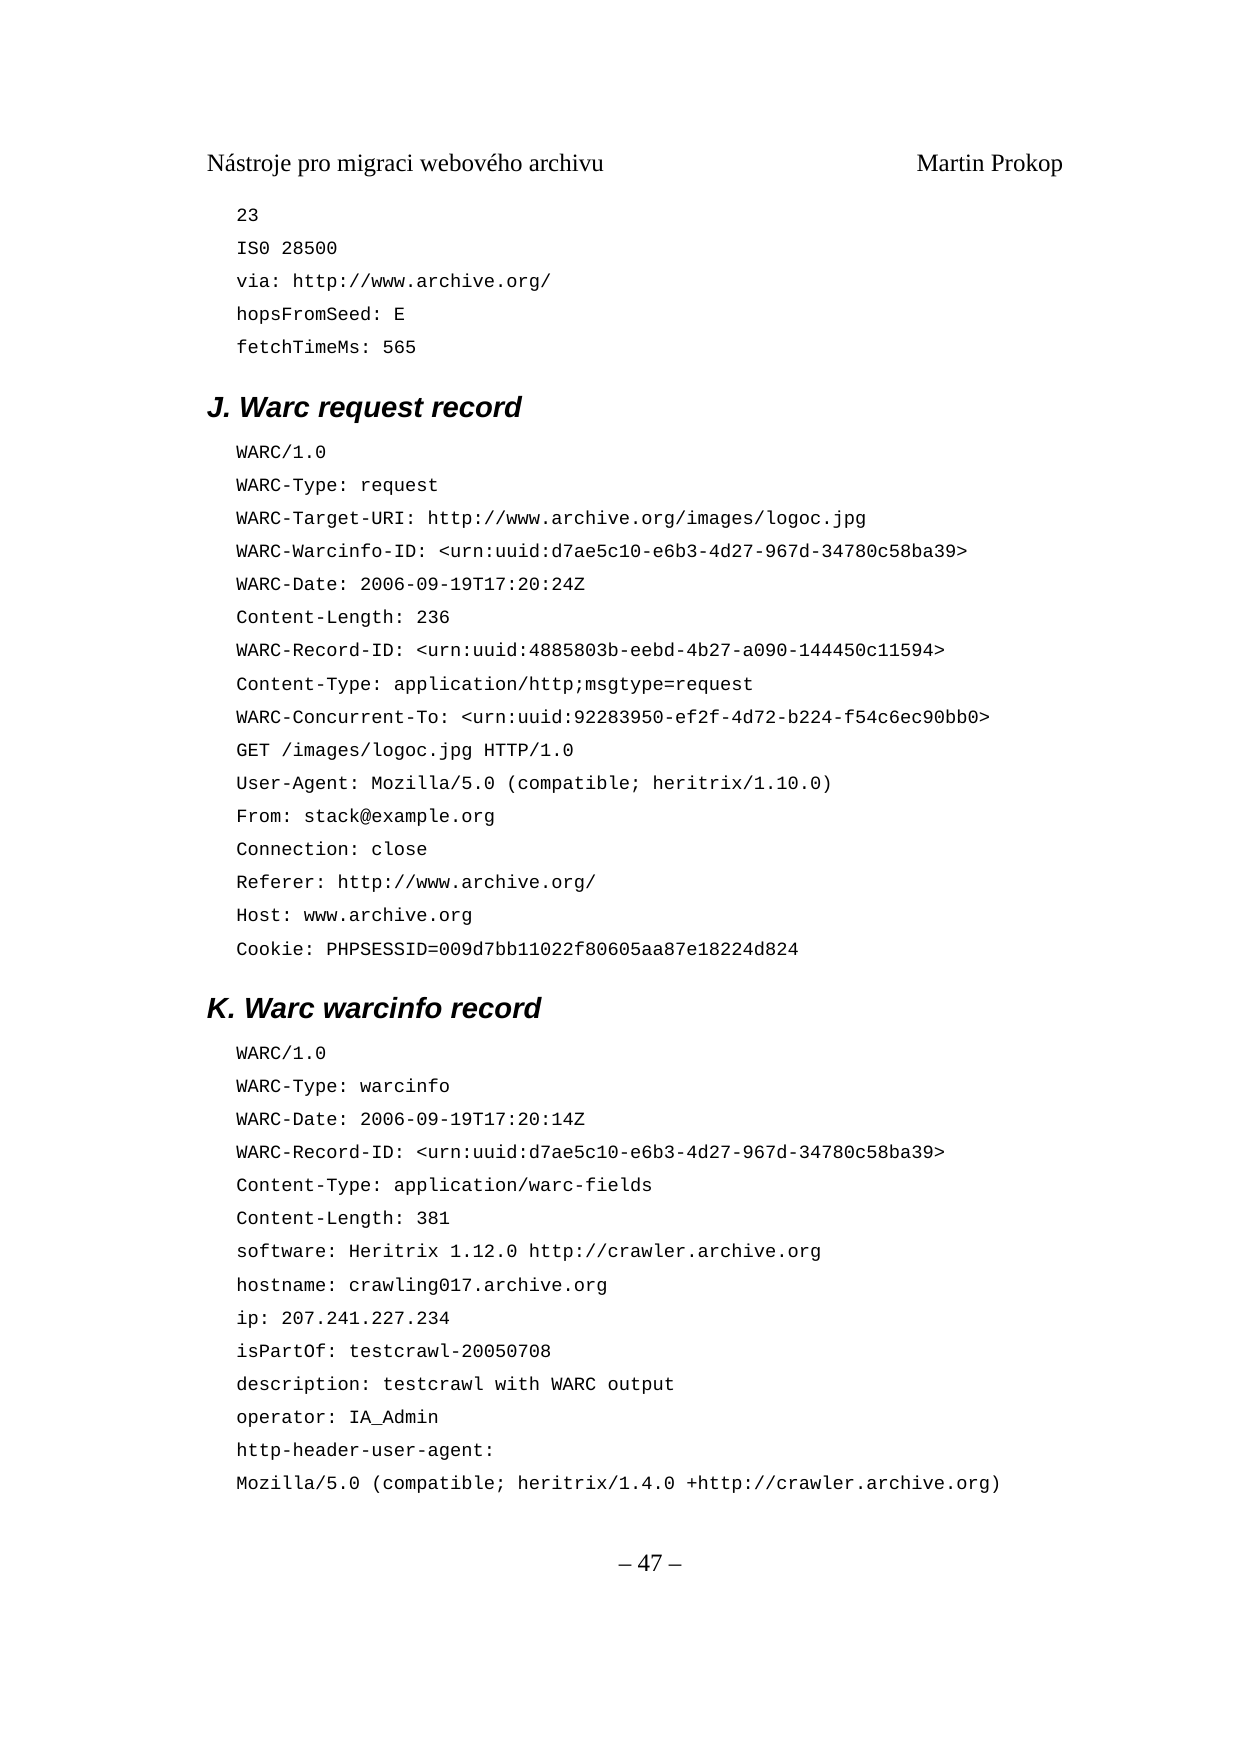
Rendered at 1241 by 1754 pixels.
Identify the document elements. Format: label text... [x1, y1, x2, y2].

text Content-Type: application/http;msgtype=request [236, 674, 1093, 696]
text Mozilla/5.0 (compatible; heritrix/1.4.0 +http://crawler.archive.org) [236, 1474, 1093, 1495]
text Cookie: PHPSESSID=009d7bb11022f80605aa87e18224d824 [236, 939, 1093, 961]
text From: stack@example.org [236, 807, 1093, 828]
text IS0 28500 [236, 239, 1093, 260]
text fetchTimeMs: 565 [236, 338, 1093, 359]
text hostname: crawling017.archive.org [236, 1275, 1093, 1297]
text via: http://www.archive.org/ [236, 272, 1093, 293]
text WARC/1.0 [236, 442, 1093, 464]
text WARC-Record-ID: <urn:uuid:4885803b-eebd-4b27-a090-144450c11594> [236, 641, 1093, 662]
text WARC-Record-ID: <urn:uuid:d7ae5c10-e6b3-4d27-967d-34780c58ba39> [236, 1143, 1093, 1164]
text Referer: http://www.archive.org/ [236, 873, 1093, 894]
text WARC-Type: warcinfo [236, 1077, 1093, 1098]
text isPartOf: testcrawl-20050708 [236, 1342, 1093, 1363]
subtitle J. Warc request record [207, 391, 1093, 424]
text User-Agent: Mozilla/5.0 (compatible; heritrix/1.10.0) [236, 774, 1093, 795]
text WARC-Warcinfo-ID: <urn:uuid:d7ae5c10-e6b3-4d27-967d-34780c58ba39> [236, 542, 1093, 563]
text WARC-Date: 2006-09-19T17:20:14Z [236, 1110, 1093, 1131]
text WARC-Date: 2006-09-19T17:20:24Z [236, 575, 1093, 596]
text Connection: close [236, 840, 1093, 861]
text operator: IA_Admin [236, 1408, 1093, 1429]
subtitle K. Warc warcinfo record [207, 992, 1093, 1025]
text software: Heritrix 1.12.0 http://crawler.archive.org [236, 1242, 1093, 1263]
text WARC-Concurrent-To: <urn:uuid:92283950-ef2f-4d72-b224-f54c6ec90bb0> [236, 707, 1093, 729]
text WARC-Type: request [236, 476, 1093, 497]
text hopsFromSeed: E [236, 305, 1093, 326]
text Content-Length: 381 [236, 1209, 1093, 1230]
text WARC/1.0 [236, 1043, 1093, 1065]
text Host: www.archive.org [236, 906, 1093, 927]
text description: testcrawl with WARC output [236, 1375, 1093, 1396]
text 23 [236, 206, 1093, 227]
text Content-Length: 236 [236, 608, 1093, 629]
text WARC-Target-URI: http://www.archive.org/images/logoc.jpg [236, 509, 1093, 530]
text http-header-user-agent: [236, 1441, 1093, 1462]
text GET /images/logoc.jpg HTTP/1.0 [236, 741, 1093, 762]
text Content-Type: application/warc-fields [236, 1176, 1093, 1197]
text ip: 207.241.227.234 [236, 1308, 1093, 1330]
